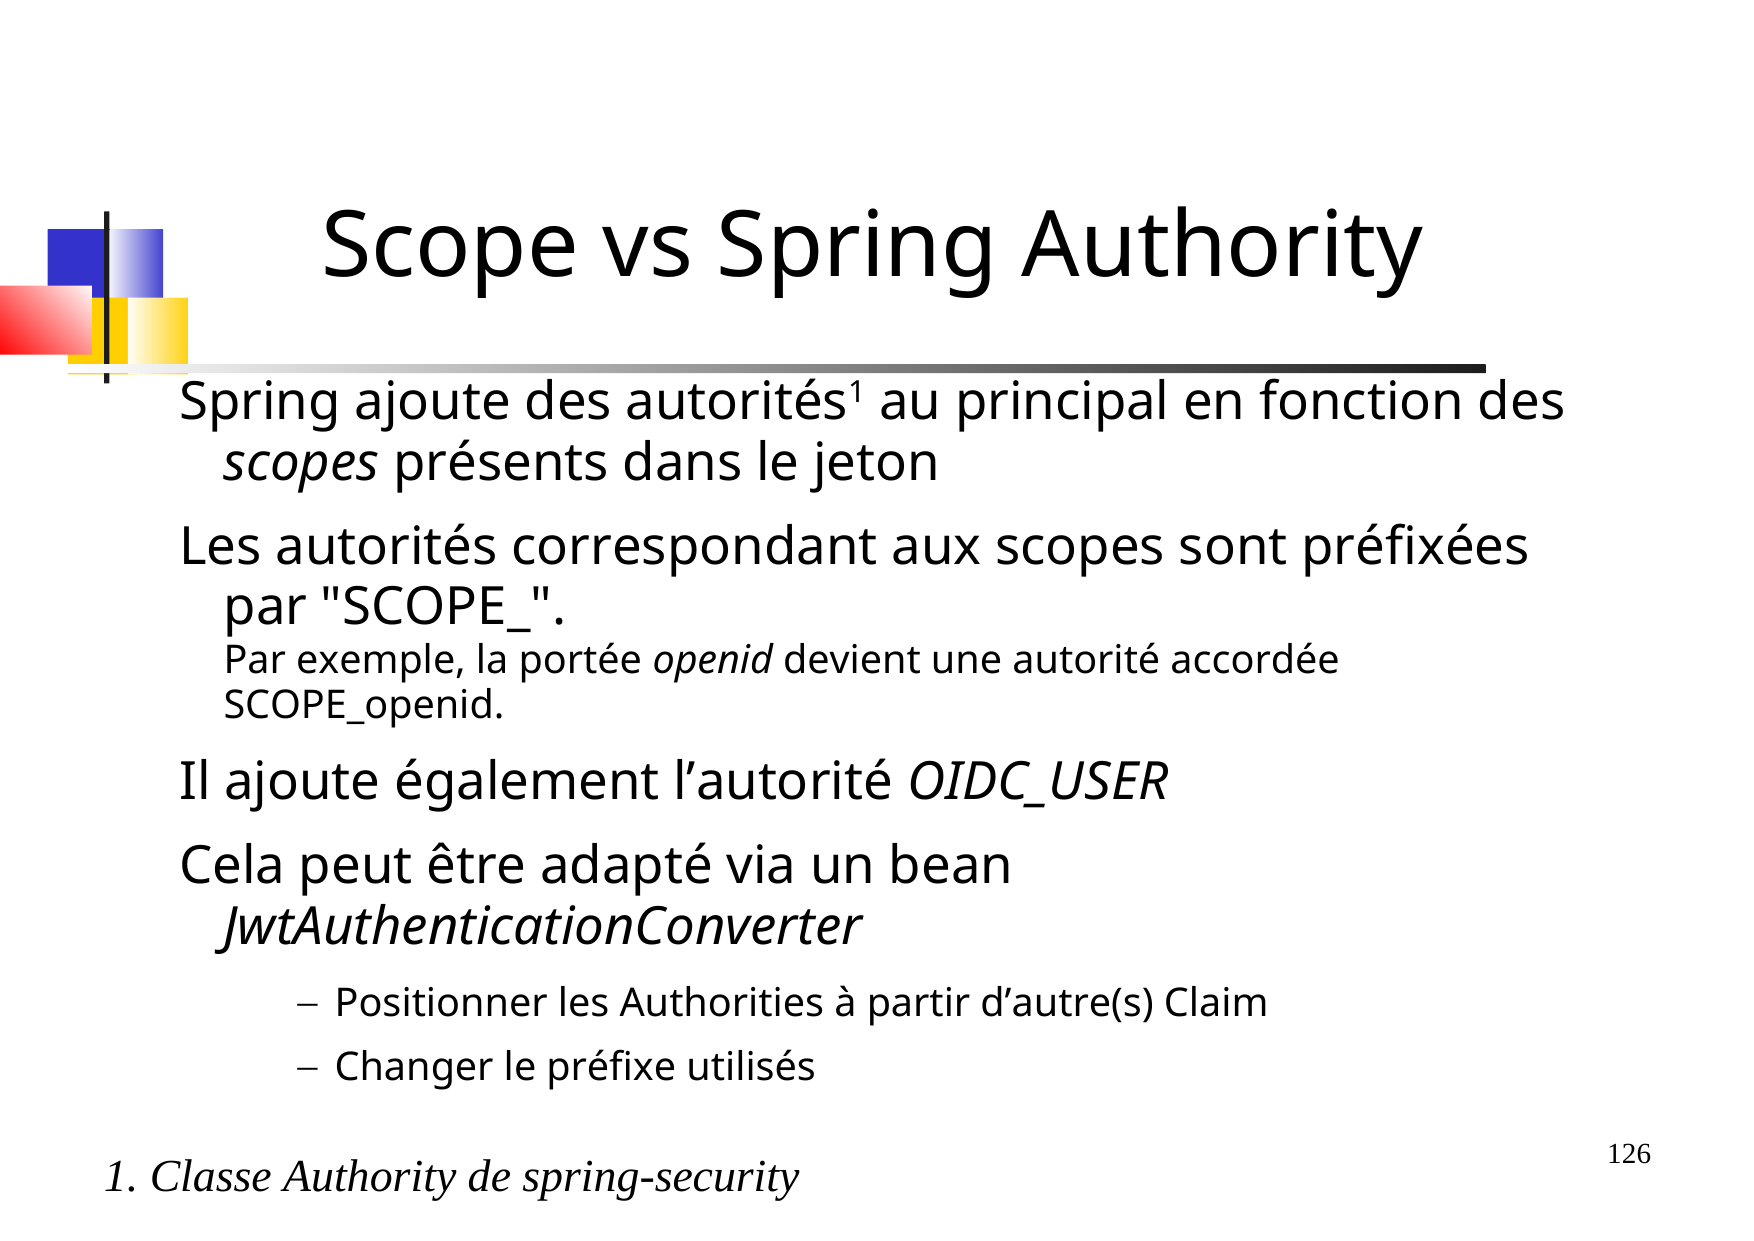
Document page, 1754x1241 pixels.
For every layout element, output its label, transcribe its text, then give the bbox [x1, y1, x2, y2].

text_box 1. Classe Authority de spring-security [89, 1142, 928, 1210]
list Spring ajoute des autorités1 au principal en fonction des scopes présents dans le jeton Les autorités correspondant aux scopes sont préfixées par "SCOPE_". Par exemple, la portée openid devient une autorité accordée SCOPE_openid. Il ajoute également l’autorité OIDC_USER Cela peut être adapté via un bean JwtAuthenticationConverter Positionner les Authorities à partir d’autre(s) Claim Changer le préfixe utilisés [179, 371, 1567, 1091]
title Scope vs Spring Authority [179, 139, 1567, 351]
